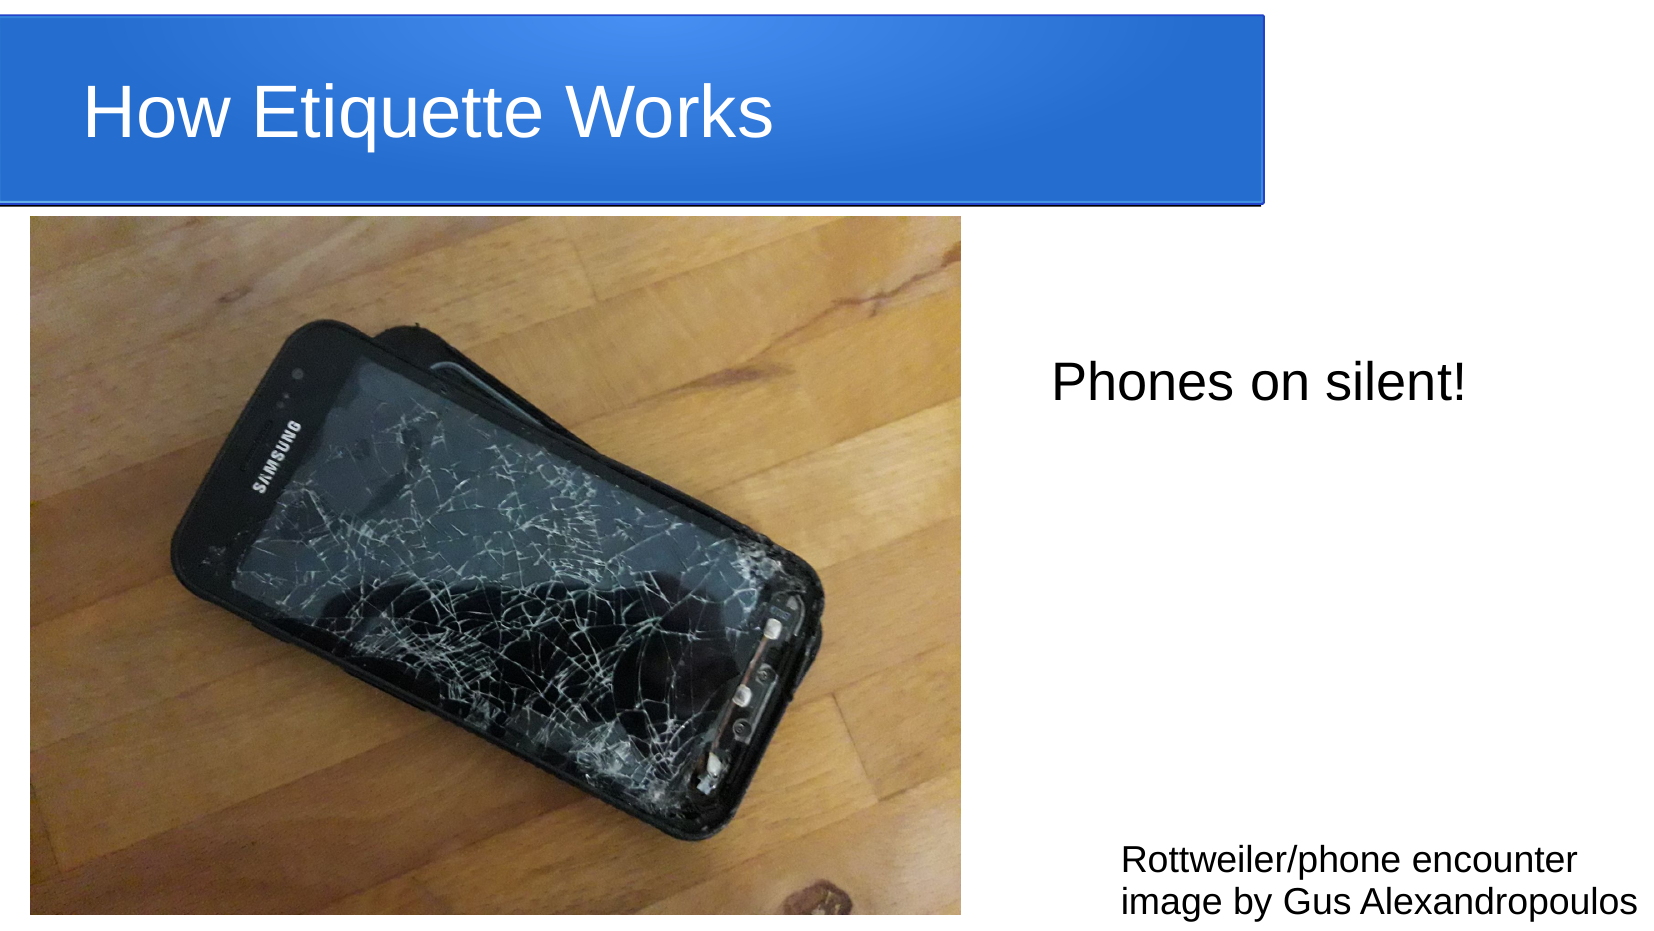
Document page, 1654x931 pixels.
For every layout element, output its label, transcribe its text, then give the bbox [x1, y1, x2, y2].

text_box Phones on silent! [1036, 344, 1606, 526]
text_box Rottweiler/phone encounter image by Gus Alexandropoulos [1106, 831, 1654, 931]
title How Etiquette Works [82, 35, 1235, 189]
picture [30, 216, 961, 916]
